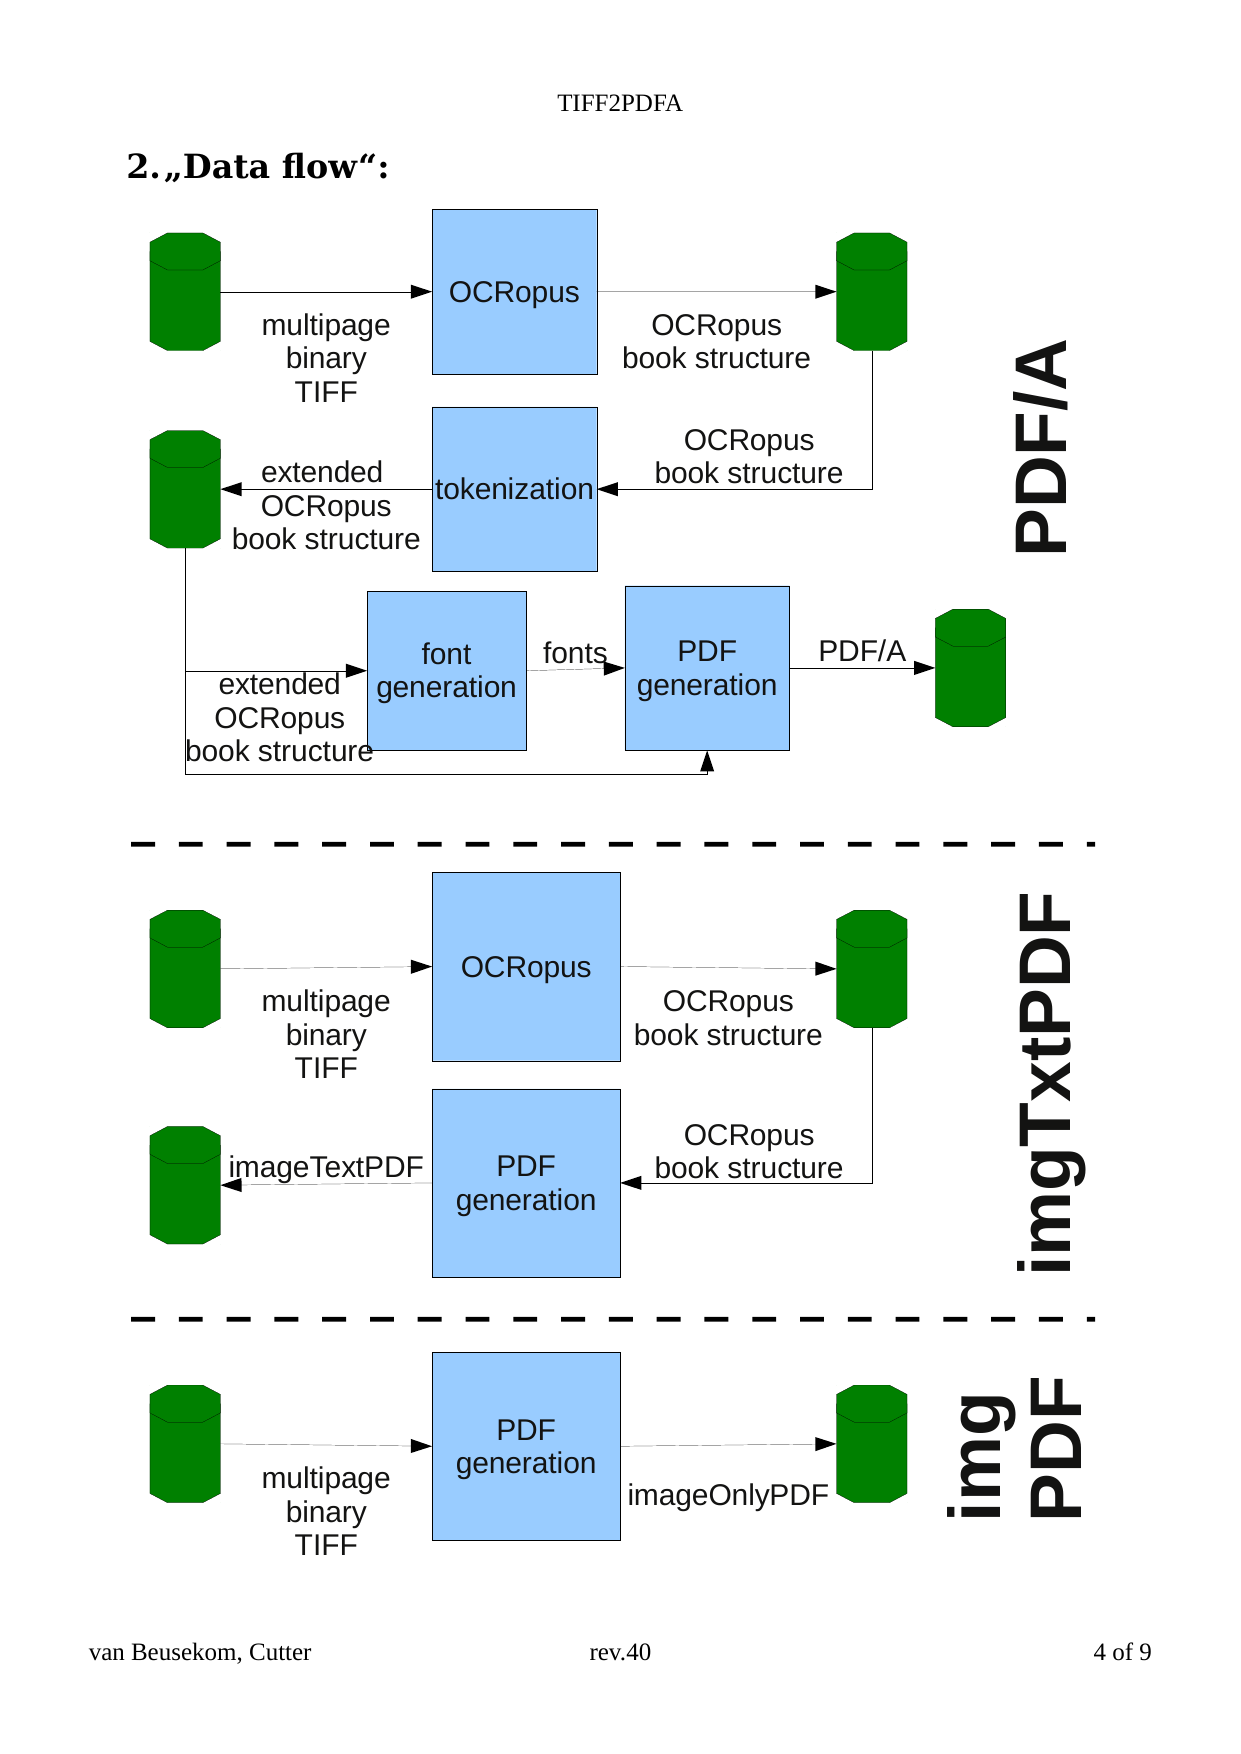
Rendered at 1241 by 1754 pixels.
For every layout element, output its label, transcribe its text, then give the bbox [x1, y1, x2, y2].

list „Data flow“: [126, 147, 1152, 186]
